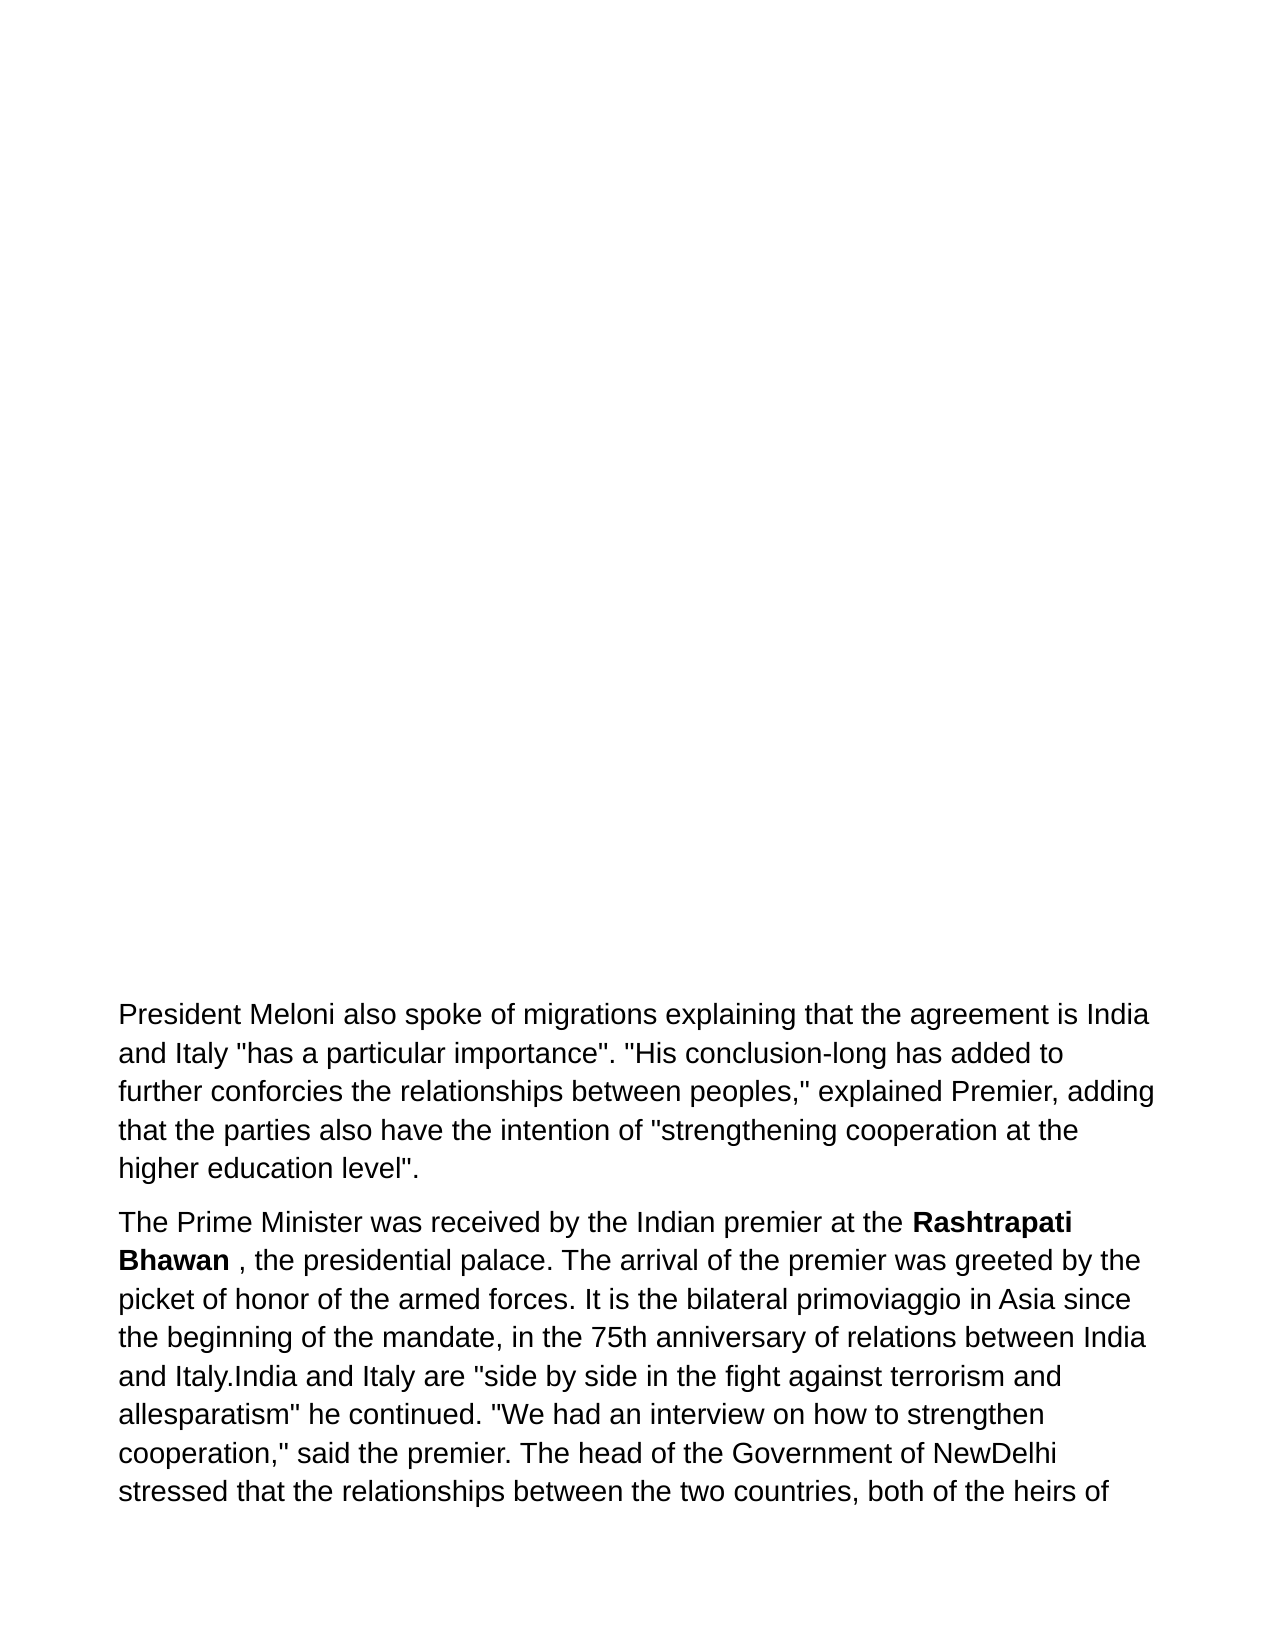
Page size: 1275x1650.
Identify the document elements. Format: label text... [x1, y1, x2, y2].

text The Prime Minister was received by the Indian premier at the Rashtrapati Bhawan , the presidential palace. The arrival of the premier was greeted by the picket of honor of the armed forces. It is the bilateral primoviaggio in Asia since the beginning of the mandate, in the 75th anniversary of relations between India and Italy.India and Italy are "side by side in the fight against terrorism and allesparatism" he continued. "We had an interview on how to strengthen cooperation," said the premier. The head of the Government of NewDelhi stressed that the relationships between the two countries, both of the heirs of [118, 1205, 1157, 1508]
text President Meloni also spoke of migrations explaining that the agreement is India and Italy "has a particular importance". "His conclusion-long has added to further conforcies the relationships between peoples," explained Premier, adding that the parties also have the intention of "strengthening cooperation at the higher education level". [118, 118, 1157, 1185]
